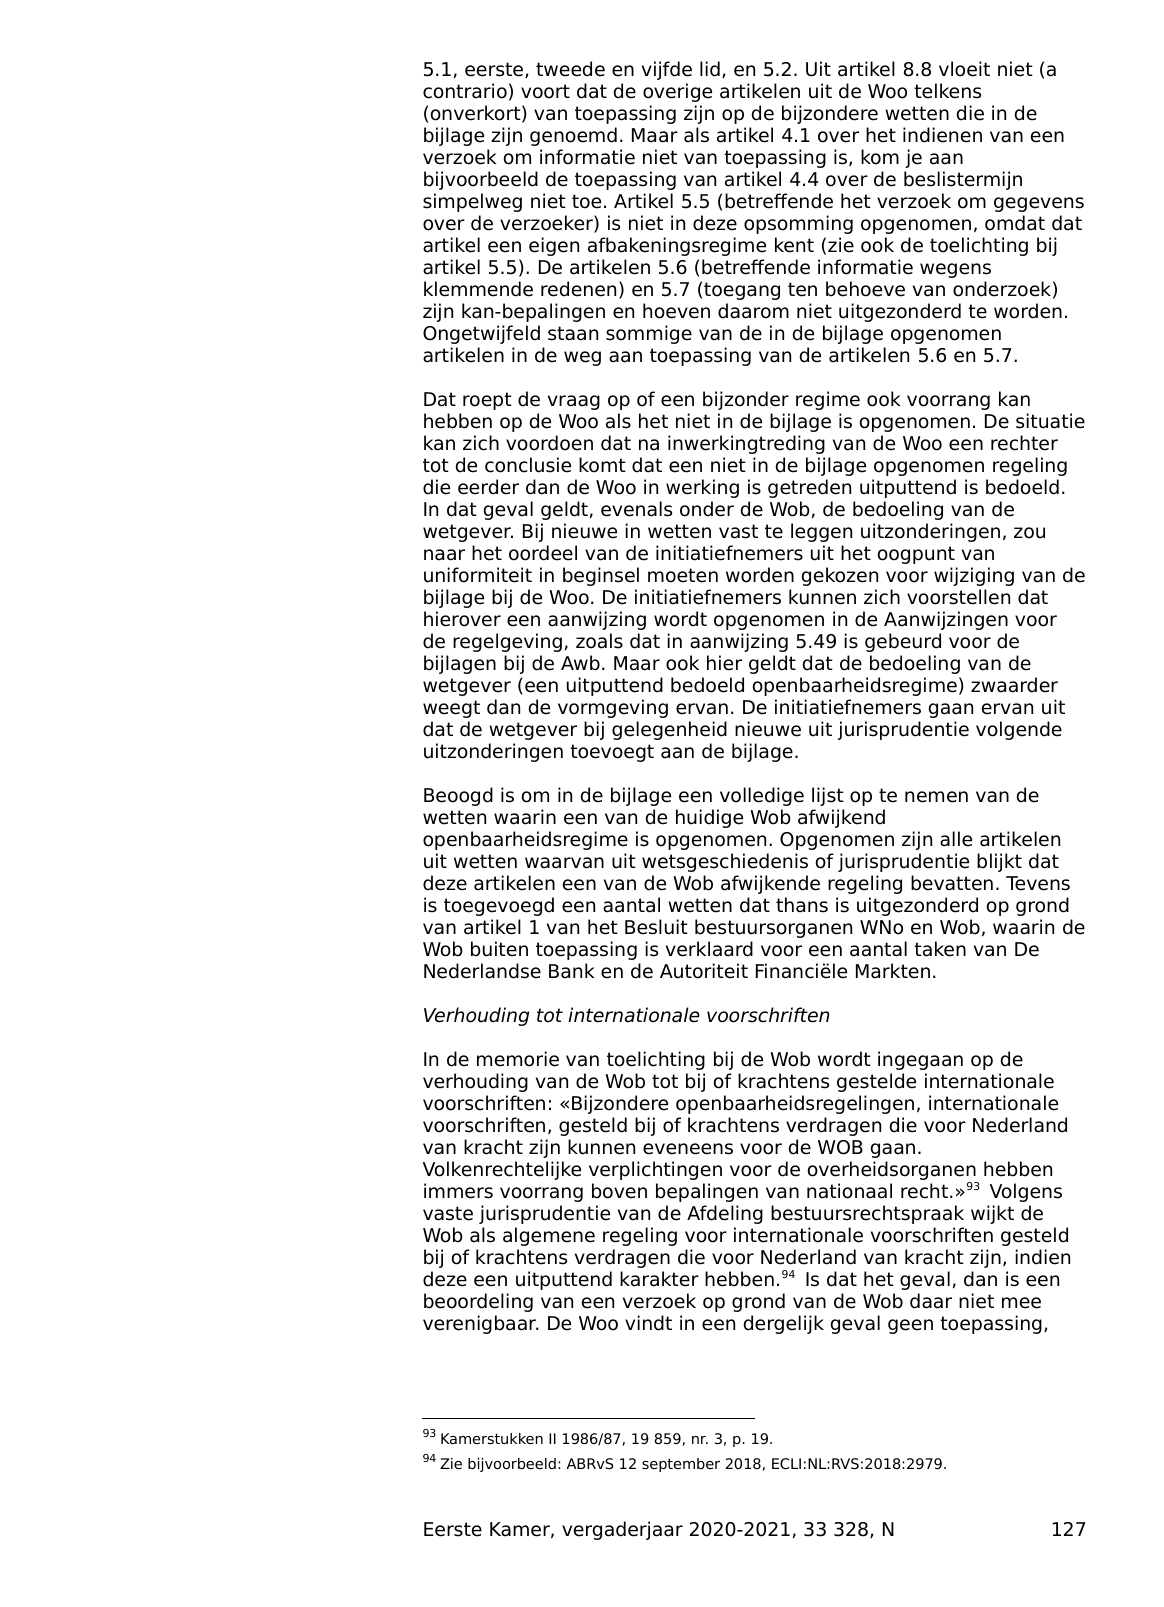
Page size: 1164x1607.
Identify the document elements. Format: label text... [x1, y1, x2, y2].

text 5.1, eerste, tweede en vijfde lid, en 5.2. Uit artikel 8.8 vloeit niet (a contrario) voort dat de overige artikelen uit de Woo telkens (onverkort) van toepassing zijn op de bijzondere wetten die in de bijlage zijn genoemd. Maar als artikel 4.1 over het indienen van een verzoek om informatie niet van toepassing is, kom je aan bijvoorbeeld de toepassing van artikel 4.4 over de beslistermijn simpelweg niet toe. Artikel 5.5 (betreffende het verzoek om gegevens over de verzoeker) is niet in deze opsomming opgenomen, omdat dat artikel een eigen afbakeningsregime kent (zie ook de toelichting bij artikel 5.5). De artikelen 5.6 (betreffende informatie wegens klemmende redenen) en 5.7 (toegang ten behoeve van onderzoek) zijn kan-bepalingen en hoeven daarom niet uitgezonderd te worden. Ongetwijfeld staan sommige van de in de bijlage opgenomen artikelen in de weg aan toepassing van de artikelen 5.6 en 5.7. [422, 59, 1087, 367]
text Kamerstukken II 1986/87, 19 859, nr. 3, p. 19. [422, 1427, 1087, 1449]
text In de memorie van toelichting bij de Wob wordt ingegaan op de verhouding van de Wob tot bij of krachtens gestelde internationale voorschriften: «Bijzondere openbaarheidsregelingen, internationale voorschriften, gesteld bij of krachtens verdragen die voor Nederland van kracht zijn kunnen eveneens voor de WOB gaan. Volkenrechtelijke verplichtingen voor de overheidsorganen hebben immers voorrang boven bepalingen van nationaal recht.» Volgens vaste jurisprudentie van de Afdeling bestuursrechtspraak wijkt de Wob als algemene regeling voor internationale voorschriften gesteld bij of krachtens verdragen die voor Nederland van kracht zijn, indien deze een uitputtend karakter hebben. Is dat het geval, dan is een beoordeling van een verzoek op grond van de Wob daar niet mee verenigbaar. De Woo vindt in een dergelijk geval geen toepassing, [422, 1049, 1087, 1335]
text Dat roept de vraag op of een bijzonder regime ook voorrang kan hebben op de Woo als het niet in de bijlage is opgenomen. De situatie kan zich voordoen dat na inwerkingtreding van de Woo een rechter tot de conclusie komt dat een niet in de bijlage opgenomen regeling die eerder dan de Woo in werking is getreden uitputtend is bedoeld. In dat geval geldt, evenals onder de Wob, de bedoeling van de wetgever. Bij nieuwe in wetten vast te leggen uitzonderingen, zou naar het oordeel van de initiatiefnemers uit het oogpunt van uniformiteit in beginsel moeten worden gekozen voor wijziging van de bijlage bij de Woo. De initiatiefnemers kunnen zich voorstellen dat hierover een aanwijzing wordt opgenomen in de Aanwijzingen voor de regelgeving, zoals dat in aanwijzing 5.49 is gebeurd voor de bijlagen bij de Awb. Maar ook hier geldt dat de bedoeling van de wetgever (een uitputtend bedoeld openbaarheidsregime) zwaarder weegt dan de vormgeving ervan. De initiatiefnemers gaan ervan uit dat de wetgever bij gelegenheid nieuwe uit jurisprudentie volgende uitzonderingen toevoegt aan de bijlage. [422, 389, 1087, 763]
text Zie bijvoorbeeld: ABRvS 12 september 2018, ECLI:NL:RVS:2018:2979. [422, 1452, 1087, 1474]
subtitle Verhouding tot internationale voorschriften [422, 1005, 1087, 1027]
text Beoogd is om in de bijlage een volledige lijst op te nemen van de wetten waarin een van de huidige Wob afwijkend openbaarheidsregime is opgenomen. Opgenomen zijn alle artikelen uit wetten waarvan uit wetsgeschiedenis of jurisprudentie blijkt dat deze artikelen een van de Wob afwijkende regeling bevatten. Tevens is toegevoegd een aantal wetten dat thans is uitgezonderd op grond van artikel 1 van het Besluit bestuursorganen WNo en Wob, waarin de Wob buiten toepassing is verklaard voor een aantal taken van De Nederlandse Bank en de Autoriteit Financiële Markten. [422, 785, 1087, 983]
